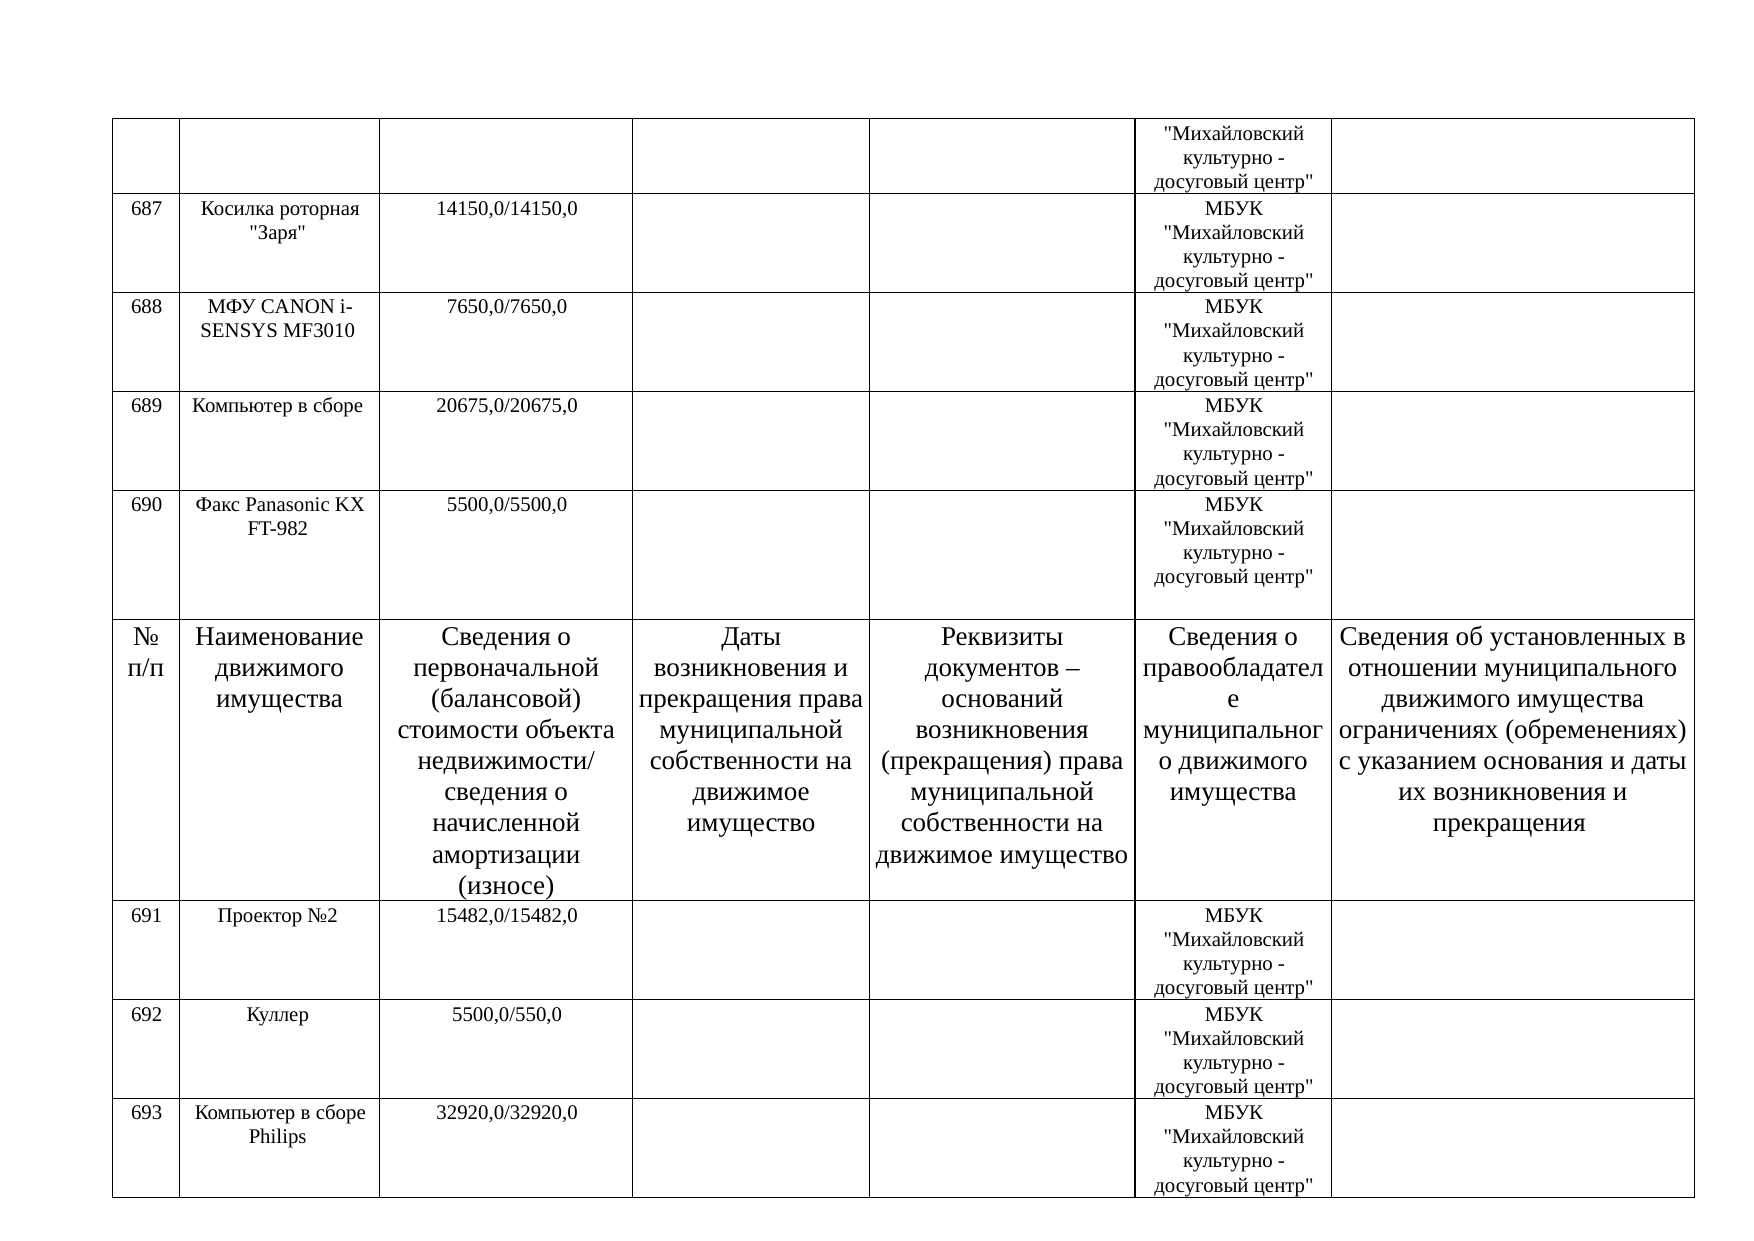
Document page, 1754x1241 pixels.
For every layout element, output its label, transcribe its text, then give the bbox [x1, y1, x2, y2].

table_cell Реквизиты документов – оснований возникновения (прекращения) права муниципальной собственности на движимое имущество [870, 620, 1134, 900]
table_cell Куллер [180, 1000, 379, 1098]
table_cell [633, 1000, 869, 1098]
table_cell [870, 293, 1134, 391]
table_cell 693 [113, 1099, 179, 1197]
table_cell [870, 194, 1134, 292]
table_cell [870, 1099, 1134, 1197]
table_cell 688 [113, 293, 179, 391]
table_cell "Михайловский культурно - досуговый центр" [1136, 119, 1331, 193]
table_cell [1332, 491, 1694, 619]
table_cell МБУК "Михайловский культурно - досуговый центр" [1136, 1000, 1331, 1098]
table_cell [1332, 901, 1694, 999]
table_cell Проектор №2 [180, 901, 379, 999]
table_cell 15482,0/15482,0 [380, 901, 632, 999]
table_cell [870, 392, 1134, 489]
table_cell [633, 194, 869, 292]
table_cell Сведения о первоначальной (балансовой) стоимости объекта недвижимости/ сведения о начисленной амортизации (износе) [380, 620, 632, 900]
table_cell Даты возникновения и прекращения права муниципальной собственности на движимое имущество [633, 620, 869, 900]
table_cell [180, 119, 379, 193]
table_cell Косилка роторная "Заря" [180, 194, 379, 292]
table_cell 691 [113, 901, 179, 999]
table_cell [1332, 1000, 1694, 1098]
table_cell МФУ CANON i-SENSYS MF3010 [180, 293, 379, 391]
table_cell Компьютер в сборе Philips [180, 1099, 379, 1197]
table_cell [633, 901, 869, 999]
table_cell [1332, 1099, 1694, 1197]
table_cell МБУК "Михайловский культурно - досуговый центр" [1136, 491, 1331, 619]
table_cell [633, 392, 869, 489]
table_cell [633, 293, 869, 391]
table_cell МБУК "Михайловский культурно - досуговый центр" [1136, 392, 1331, 489]
table_cell № п/п [113, 620, 179, 900]
table_cell 5500,0/5500,0 [380, 491, 632, 619]
table_cell [870, 491, 1134, 619]
table_cell 5500,0/550,0 [380, 1000, 632, 1098]
table_cell [1332, 194, 1694, 292]
table_cell МБУК "Михайловский культурно - досуговый центр" [1136, 293, 1331, 391]
table_cell [1332, 119, 1694, 193]
table_cell Факс Panasonic KX FT-982 [180, 491, 379, 619]
table_cell [633, 119, 869, 193]
table_cell 7650,0/7650,0 [380, 293, 632, 391]
table_cell МБУК "Михайловский культурно - досуговый центр" [1136, 901, 1331, 999]
table_cell [633, 1099, 869, 1197]
table_cell 687 [113, 194, 179, 292]
table_cell [113, 119, 179, 193]
table_cell МБУК "Михайловский культурно - досуговый центр" [1136, 194, 1331, 292]
table_cell МБУК "Михайловский культурно - досуговый центр" [1136, 1099, 1331, 1197]
table_cell Наименование движимого имущества [180, 620, 379, 900]
table_cell [633, 491, 869, 619]
table_cell Сведения о правообладателе муниципального движимого имущества [1136, 620, 1331, 900]
table_cell [870, 1000, 1134, 1098]
table_cell 20675,0/20675,0 [380, 392, 632, 489]
table_cell [1332, 392, 1694, 489]
table_cell [380, 119, 632, 193]
table_cell [870, 119, 1134, 193]
table_cell Компьютер в сборе [180, 392, 379, 489]
table_cell 689 [113, 392, 179, 489]
table_cell 32920,0/32920,0 [380, 1099, 632, 1197]
table_cell 690 [113, 491, 179, 619]
table_cell [870, 901, 1134, 999]
table_cell [1332, 293, 1694, 391]
table_cell 692 [113, 1000, 179, 1098]
table_cell Сведения об установленных в отношении муниципального движимого имущества ограничениях (обременениях) с указанием основания и даты их возникновения и прекращения [1332, 620, 1694, 900]
table_cell 14150,0/14150,0 [380, 194, 632, 292]
